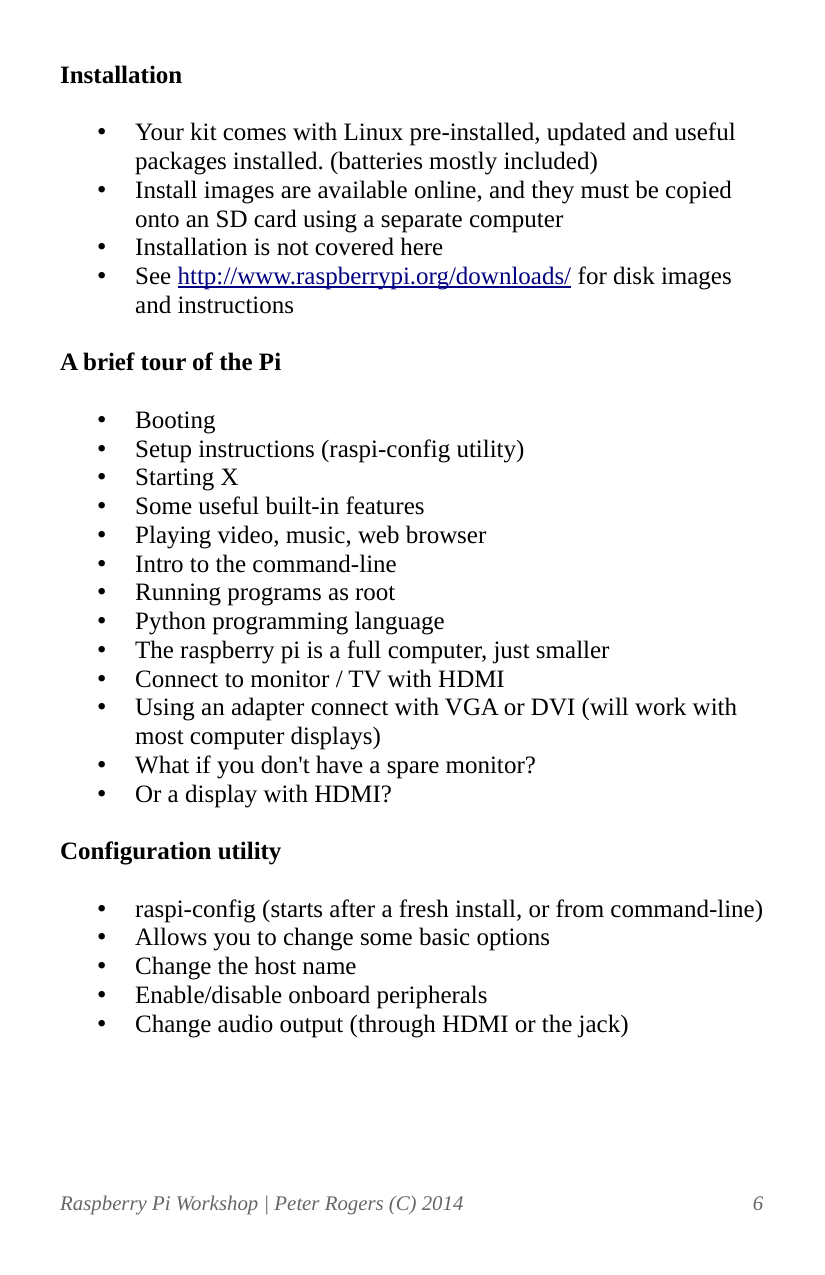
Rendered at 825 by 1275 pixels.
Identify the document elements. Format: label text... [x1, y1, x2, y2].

list Setup instructions (raspi-config utility) [97, 434, 765, 462]
list Intro to the command-line [97, 549, 765, 577]
list Change audio output (through HDMI or the jack) [97, 1009, 765, 1037]
list raspi-config (starts after a fresh install, or from command-line) [97, 894, 765, 922]
text A brief tour of the Pi [60, 347, 765, 376]
list Python programming language [97, 606, 765, 635]
text Configuration utility [60, 836, 765, 865]
list The raspberry pi is a full computer, just smaller [97, 635, 765, 664]
list Install images are available online, and they must be copied onto an SD card using a separate computer [97, 175, 765, 232]
list Some useful built-in features [97, 491, 765, 520]
list Allows you to change some basic options [97, 922, 765, 951]
list Your kit comes with Linux pre-installed, updated and useful packages installed. (batteries mostly included) [97, 117, 765, 175]
list Using an adapter connect with VGA or DVI (will work with most computer displays) [97, 692, 765, 750]
list Playing video, music, web browser [97, 520, 765, 549]
list Installation is not covered here [97, 232, 765, 261]
list What if you don't have a spare monitor? [97, 750, 765, 779]
list Change the host name [97, 951, 765, 980]
list See http://www.raspberrypi.org/downloads/ for disk images and instructions [97, 261, 765, 319]
list Connect to monitor / TV with HDMI [97, 664, 765, 692]
text Installation [60, 60, 765, 89]
list Booting [97, 405, 765, 434]
list Or a display with HDMI? [97, 779, 765, 807]
list Enable/disable onboard peripherals [97, 980, 765, 1009]
list Running programs as root [97, 577, 765, 606]
list Starting X [97, 462, 765, 491]
